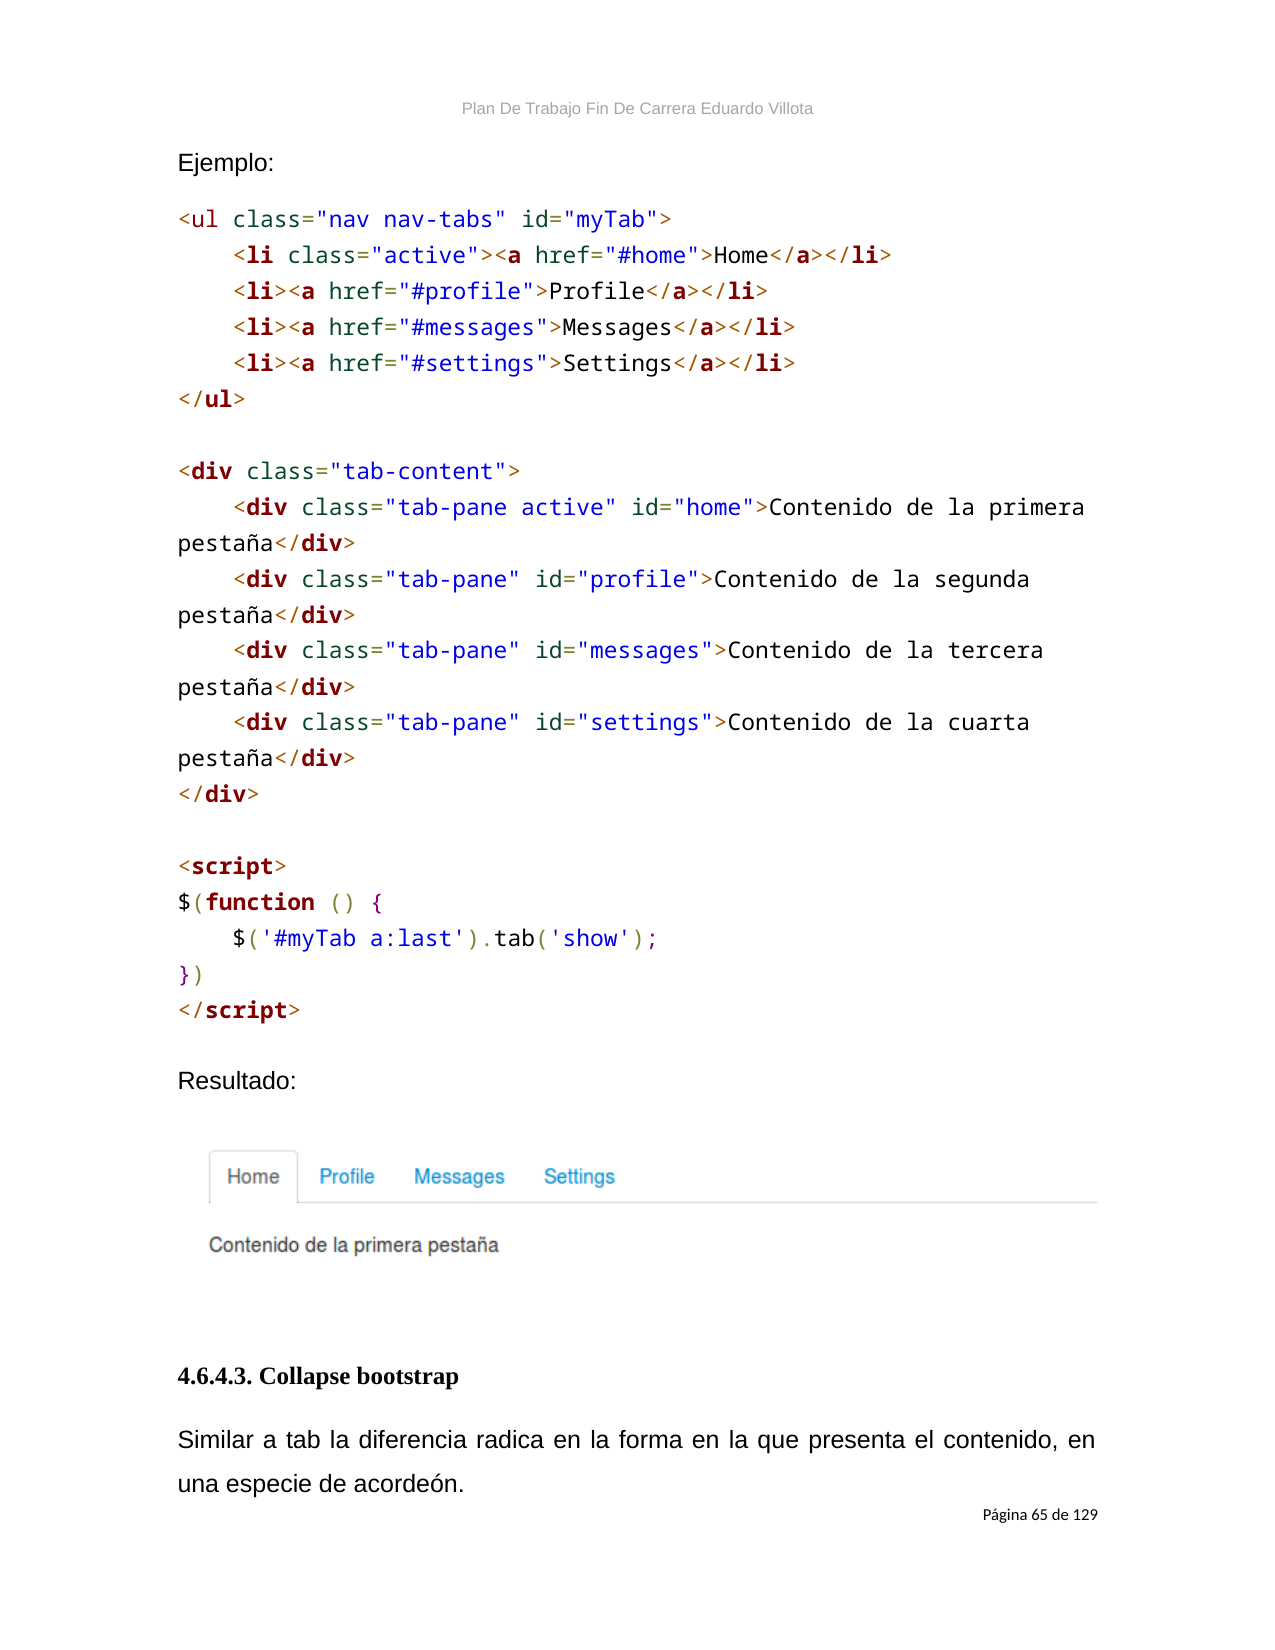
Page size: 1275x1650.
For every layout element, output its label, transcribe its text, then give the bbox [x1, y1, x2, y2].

text <ul class="nav nav-tabs" id="myTab"> [177, 203, 1098, 234]
text <li><a href="#messages">Messages</a></li> [177, 311, 1098, 342]
text Ejemplo: [177, 148, 1098, 176]
text <div class="tab-pane" id="settings">Contenido de la cuarta pestaña</div> [177, 706, 1098, 773]
text <li class="active"><a href="#home">Home</a></li> [177, 239, 1098, 270]
text <script> [177, 850, 1098, 881]
text <li><a href="#settings">Settings</a></li> [177, 347, 1098, 378]
text <div class="tab-content"> [177, 455, 1098, 486]
text <div class="tab-pane" id="messages">Contenido de la tercera pestaña</div> [177, 634, 1098, 702]
text Resultado: [177, 1066, 1098, 1094]
text </ul> [177, 383, 1098, 414]
text $(function () { [177, 886, 1098, 917]
text 4.6.4.3. Collapse bootstrap [177, 1361, 1098, 1390]
text <div class="tab-pane" id="profile">Contenido de la segunda pestaña</div> [177, 563, 1098, 630]
text </div> [177, 778, 1098, 809]
text Similar a tab la diferencia radica en la forma en la que presenta el contenido, en una especie de acordeón. [177, 1425, 1098, 1497]
text }) [177, 958, 1098, 989]
text <div class="tab-pane active" id="home">Contenido de la primera pestaña</div> [177, 491, 1098, 558]
text $('#myTab a:last').tab('show'); [177, 922, 1098, 953]
text </script> [177, 994, 1098, 1025]
picture [177, 1121, 1098, 1284]
text <li><a href="#profile">Profile</a></li> [177, 275, 1098, 306]
